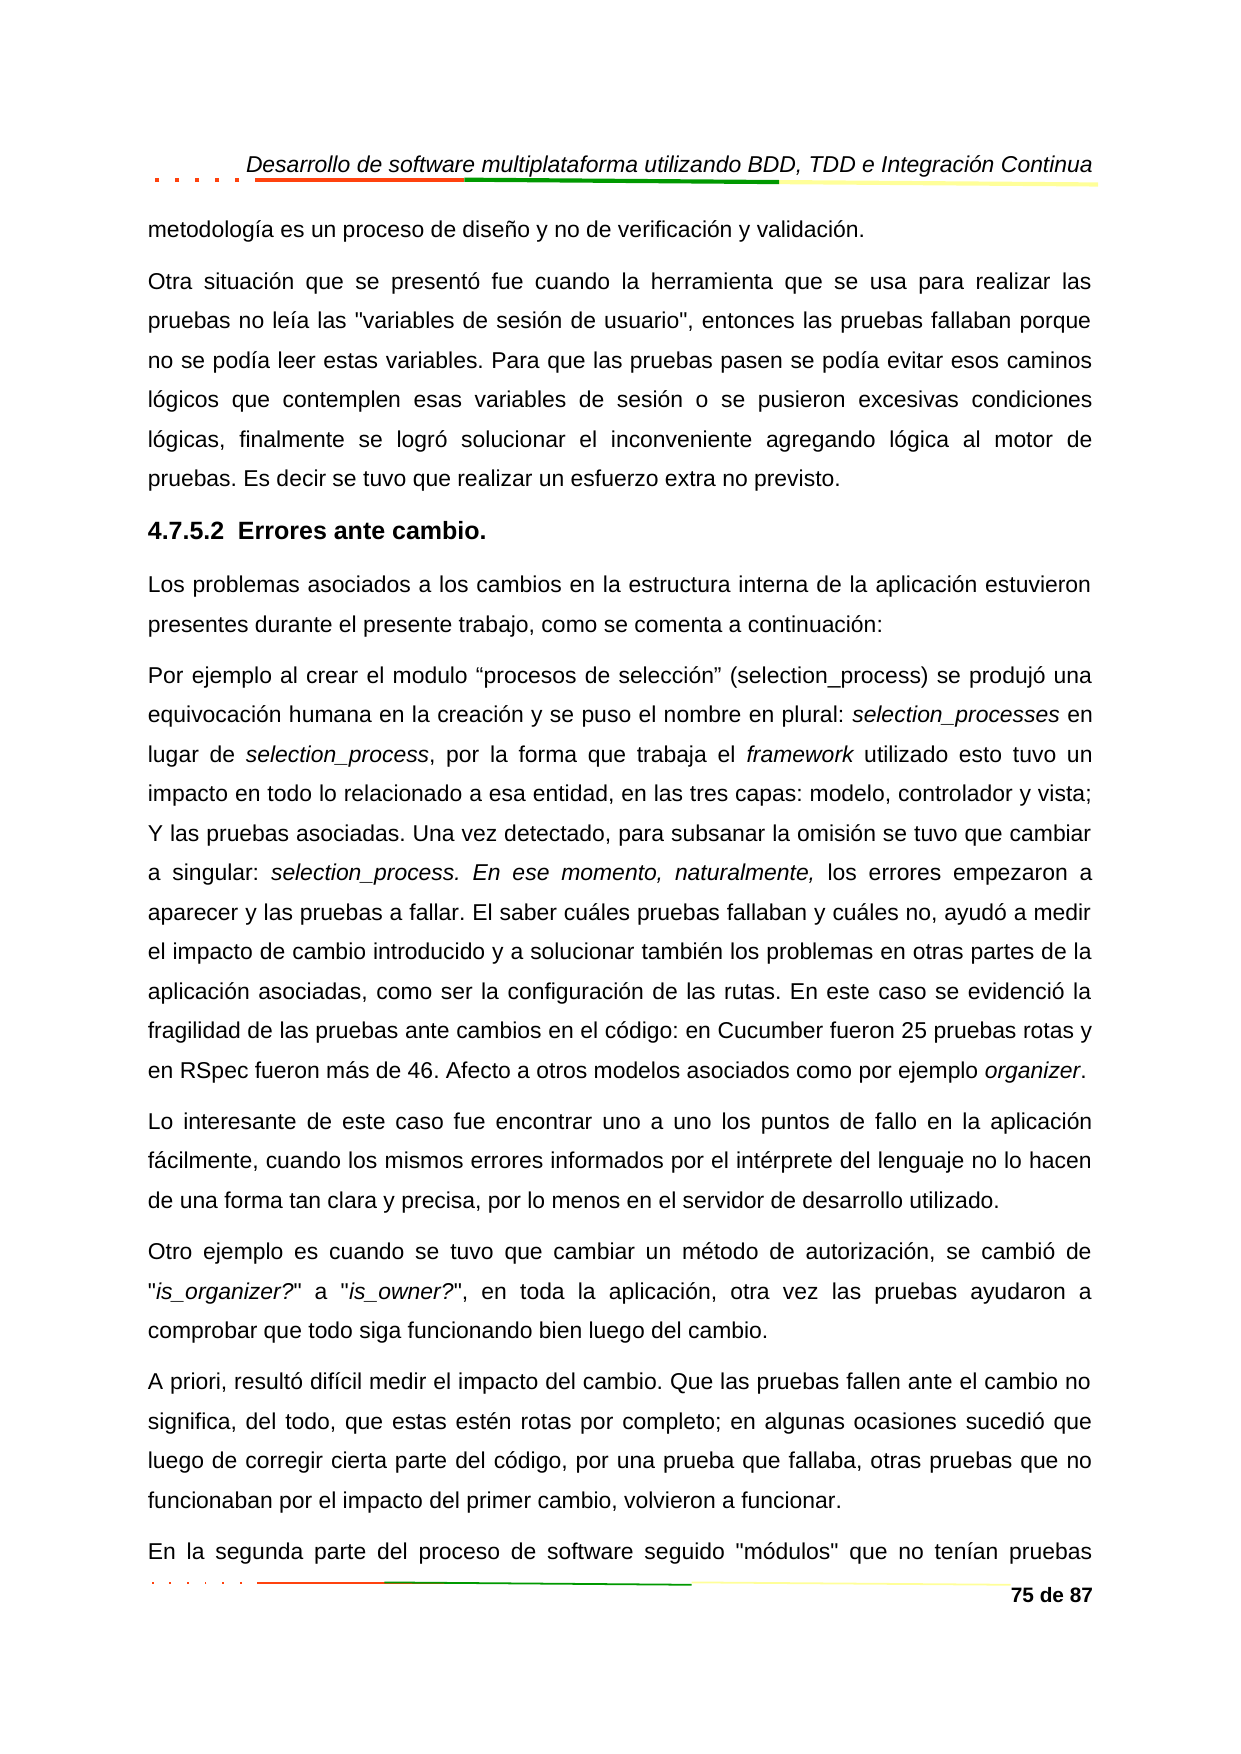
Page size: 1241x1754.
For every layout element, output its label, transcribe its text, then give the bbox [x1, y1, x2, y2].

list 4.7.5.2 Errores ante cambio. [148, 516, 1093, 545]
list Los problemas asociados a los cambios en la estructura interna de la aplicación estuvieron presentes durante el presente trabajo, como se comenta a continuación: [148, 571, 1093, 637]
list En la segunda parte del proceso de software seguido "módulos" que no tenían pruebas [148, 1538, 1093, 1564]
list Por ejemplo al crear el modulo “procesos de selección” (selection_process) se produjó una equivocación humana en la creación y se puso el nombre en plural: selection_processes en lugar de selection_process, por la forma que trabaja el framework utilizado esto tuvo un impacto en todo lo relacionado a esa entidad, en las tres capas: modelo, controlador y vista; Y las pruebas asociadas. Una vez detectado, para subsanar la omisión se tuvo que cambiar a singular: selection_process. En ese momento, naturalmente, los errores empezaron a aparecer y las pruebas a fallar. El saber cuáles pruebas fallaban y cuáles no, ayudó a medir el impacto de cambio introducido y a solucionar también los problemas en otras partes de la aplicación asociadas, como ser la configuración de las rutas. En este caso se evidenció la fragilidad de las pruebas ante cambios en el código: en Cucumber fueron 25 pruebas rotas y en RSpec fueron más de 46. Afecto a otros modelos asociados como por ejemplo organizer. [148, 662, 1093, 1083]
list A priori, resultó difícil medir el impacto del cambio. Que las pruebas fallen ante el cambio no significa, del todo, que estas estén rotas por completo; en algunas ocasiones sucedió que luego de corregir cierta parte del código, por una prueba que fallaba, otras pruebas que no funcionaban por el impacto del primer cambio, volvieron a funcionar. [148, 1368, 1093, 1513]
list metodología es un proceso de diseño y no de verificación y validación. [148, 216, 1093, 243]
list Otra situación que se presentó fue cuando la herramienta que se usa para realizar las pruebas no leía las "variables de sesión de usuario", entonces las pruebas fallaban porque no se podía leer estas variables. Para que las pruebas pasen se podía evitar esos caminos lógicos que contemplen esas variables de sesión o se pusieron excesivas condiciones lógicas, finalmente se logró solucionar el inconveniente agregando lógica al motor de pruebas. Es decir se tuvo que realizar un esfuerzo extra no previsto. [148, 268, 1093, 491]
list Otro ejemplo es cuando se tuvo que cambiar un método de autorización, se cambió de "is_organizer?" a "is_owner?", en toda la aplicación, otra vez las pruebas ayudaron a comprobar que todo siga funcionando bien luego del cambio. [148, 1238, 1093, 1343]
list Lo interesante de este caso fue encontrar uno a uno los puntos de fallo en la aplicación fácilmente, cuando los mismos errores informados por el intérprete del lenguaje no lo hacen de una forma tan clara y precisa, por lo menos en el servidor de desarrollo utilizado. [148, 1108, 1093, 1213]
